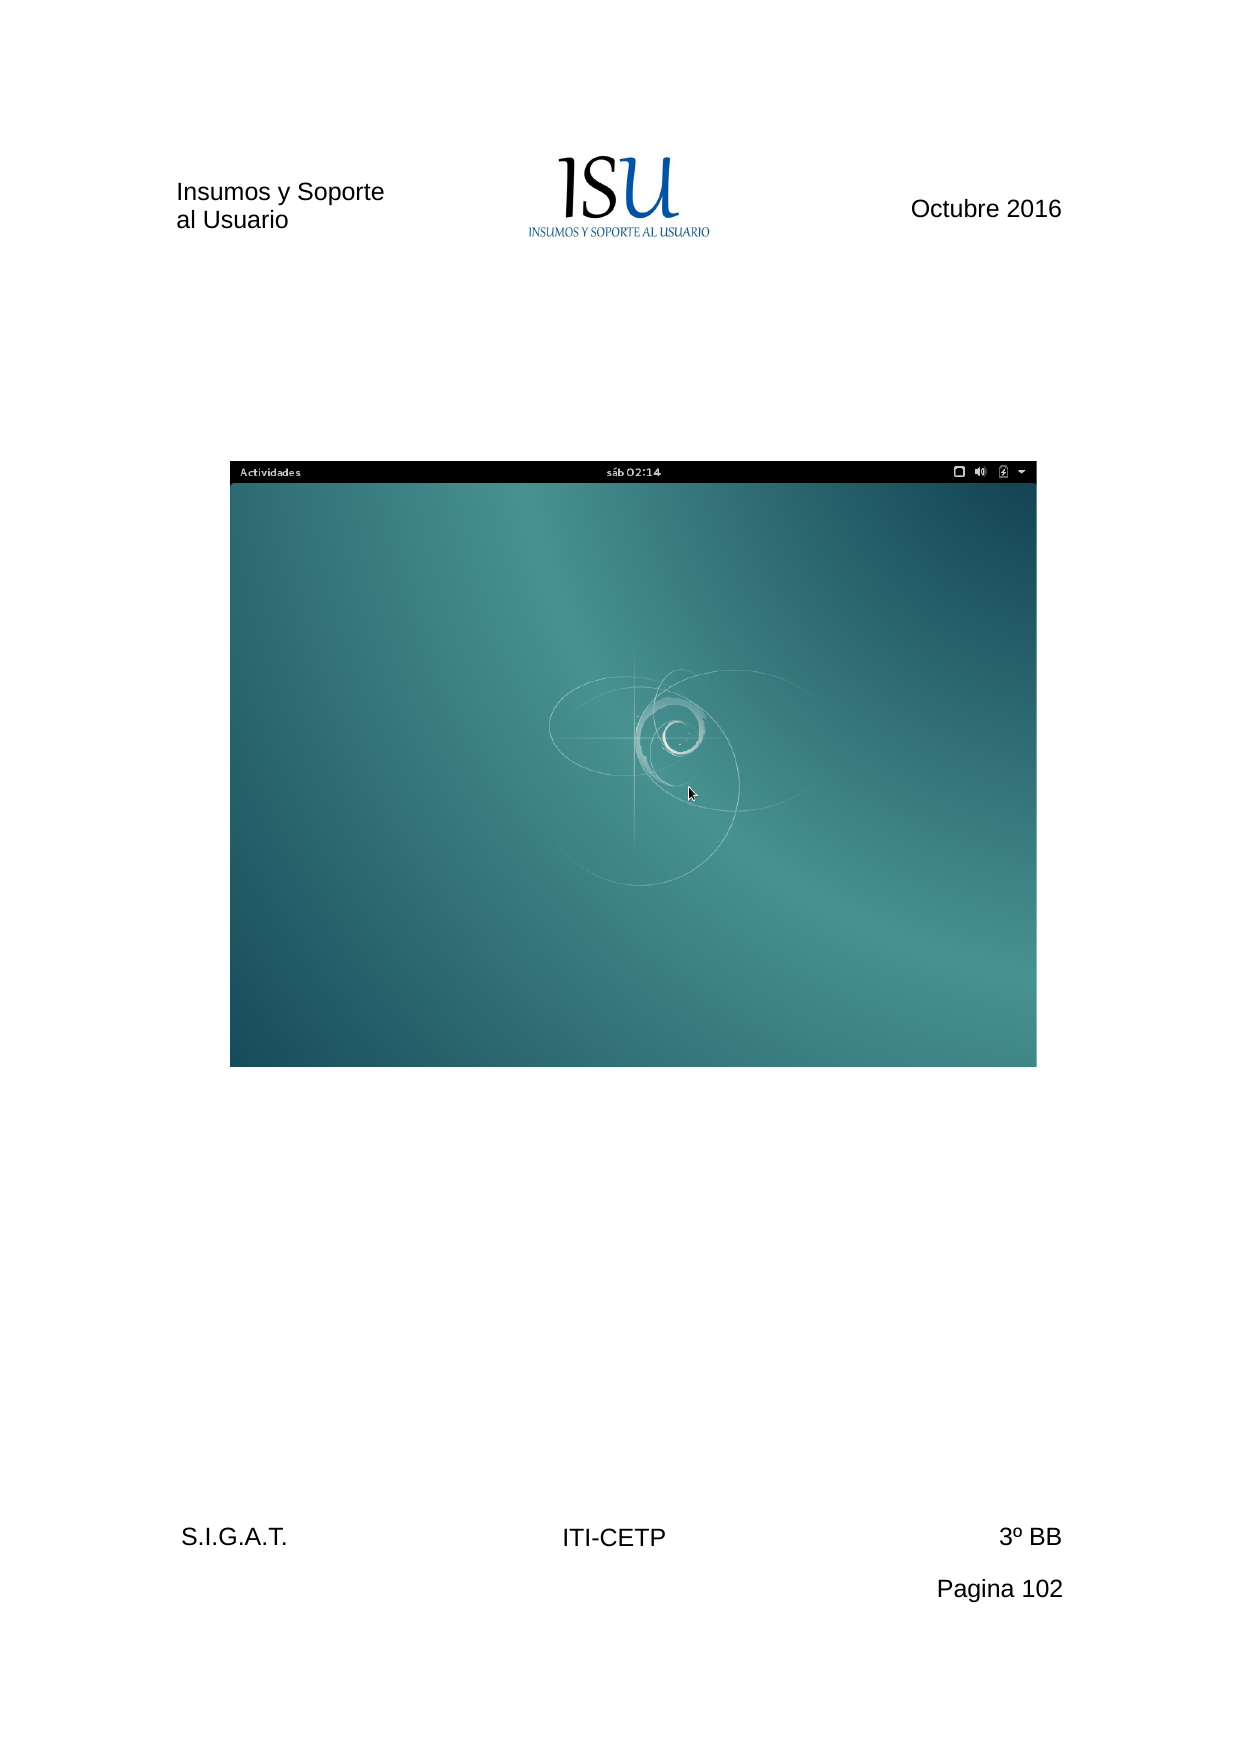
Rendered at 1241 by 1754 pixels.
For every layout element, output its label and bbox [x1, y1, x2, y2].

picture [230, 461, 1037, 1067]
picture [517, 138, 723, 252]
